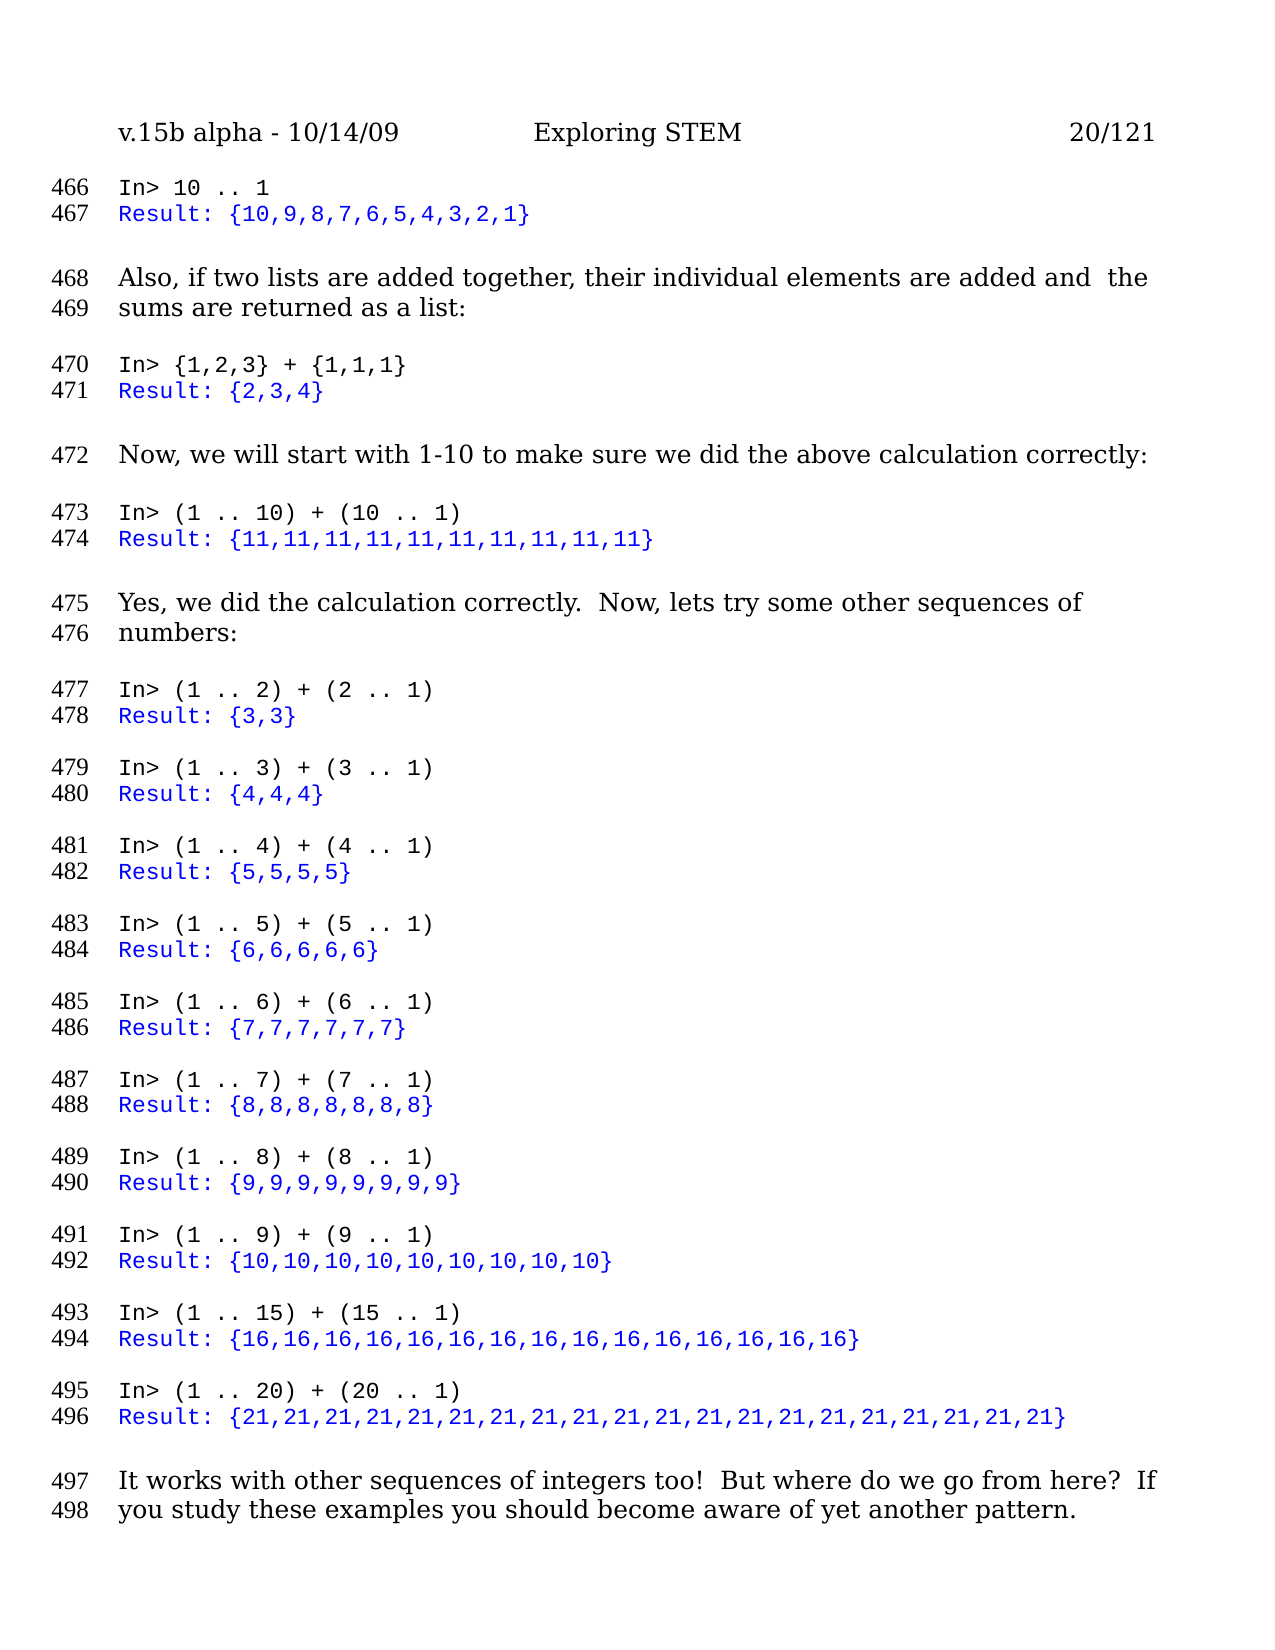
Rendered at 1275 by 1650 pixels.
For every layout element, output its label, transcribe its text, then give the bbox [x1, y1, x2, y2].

text In> (1 .. 2) + (2 .. 1) [118, 679, 1157, 705]
text Result: {16,16,16,16,16,16,16,16,16,16,16,16,16,16,16} [118, 1327, 1157, 1353]
text In> (1 .. 5) + (5 .. 1) [118, 912, 1157, 938]
text Result: {2,3,4} [118, 380, 1157, 406]
text It works with other sequences of integers too! But where do we go from here? If you study these examples you should become aware of yet another pattern. [118, 1466, 1157, 1524]
text Result: {7,7,7,7,7,7} [118, 1016, 1157, 1042]
text Result: {9,9,9,9,9,9,9,9} [118, 1172, 1157, 1198]
text In> (1 .. 6) + (6 .. 1) [118, 990, 1157, 1016]
text Result: {11,11,11,11,11,11,11,11,11,11} [118, 528, 1157, 554]
text In> (1 .. 9) + (9 .. 1) [118, 1223, 1157, 1249]
text Also, if two lists are added together, their individual elements are added and the sums are returned as a list: [118, 263, 1157, 322]
text Result: {21,21,21,21,21,21,21,21,21,21,21,21,21,21,21,21,21,21,21,21} [118, 1405, 1157, 1431]
text Yes, we did the calculation correctly. Now, lets try some other sequences of numbers: [118, 588, 1157, 647]
text Result: {8,8,8,8,8,8,8} [118, 1094, 1157, 1120]
text In> (1 .. 4) + (4 .. 1) [118, 834, 1157, 860]
text In> (1 .. 20) + (20 .. 1) [118, 1379, 1157, 1405]
text Result: {3,3} [118, 705, 1157, 731]
text In> (1 .. 10) + (10 .. 1) [118, 502, 1157, 528]
text In> (1 .. 15) + (15 .. 1) [118, 1301, 1157, 1327]
text Result: {5,5,5,5} [118, 860, 1157, 886]
text Result: {4,4,4} [118, 783, 1157, 808]
text In> (1 .. 8) + (8 .. 1) [118, 1146, 1157, 1172]
text Result: {10,9,8,7,6,5,4,3,2,1} [118, 203, 1157, 229]
text Now, we will start with 1-10 to make sure we did the above calculation correctly: [118, 441, 1157, 470]
text Result: {6,6,6,6,6} [118, 938, 1157, 964]
text In> {1,2,3} + {1,1,1} [118, 354, 1157, 380]
text In> 10 .. 1 [118, 177, 1157, 203]
text Result: {10,10,10,10,10,10,10,10,10} [118, 1249, 1157, 1275]
text In> (1 .. 7) + (7 .. 1) [118, 1068, 1157, 1094]
text In> (1 .. 3) + (3 .. 1) [118, 757, 1157, 783]
